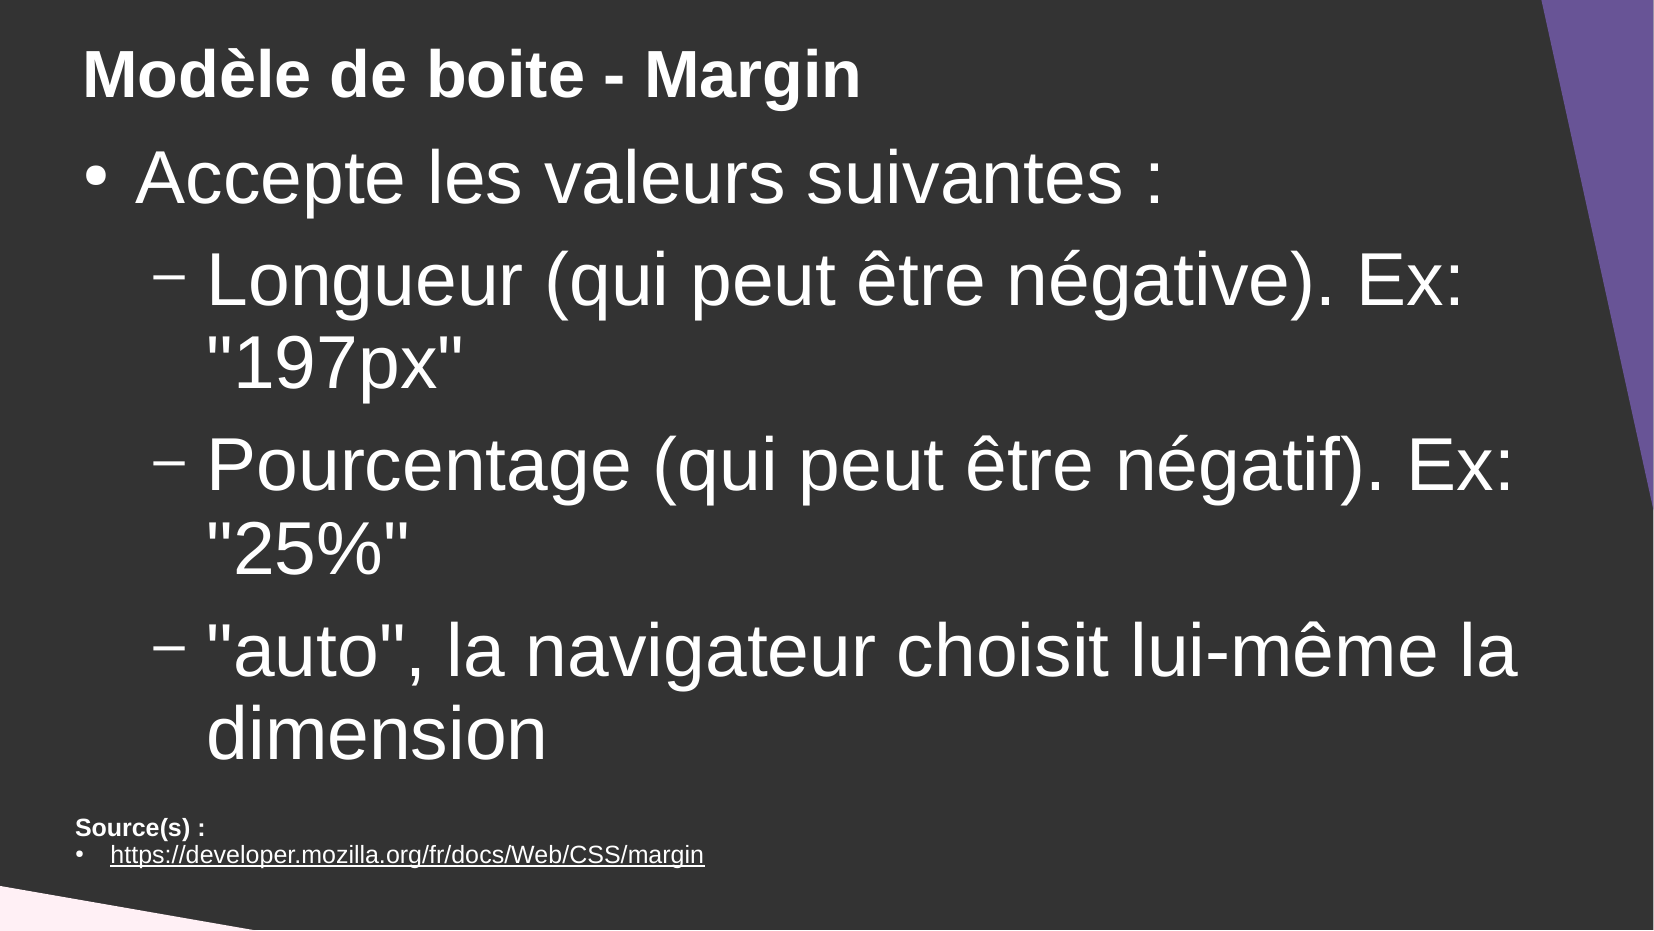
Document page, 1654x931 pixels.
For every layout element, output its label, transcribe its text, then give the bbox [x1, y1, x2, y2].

list Accepte les valeurs suivantes : Longueur (qui peut être négative). Ex: "197px" Pourcentage (qui peut être négatif). Ex: "25%" "auto", la navigateur choisit lui-même la dimension [64, 135, 1604, 833]
text_box Source(s) : https://developer.mozilla.org/fr/docs/Web/CSS/margin [60, 805, 1546, 913]
text_box [1541, 0, 1654, 513]
title Modèle de boite - Margin [82, 37, 1565, 112]
text_box [0, 885, 260, 931]
